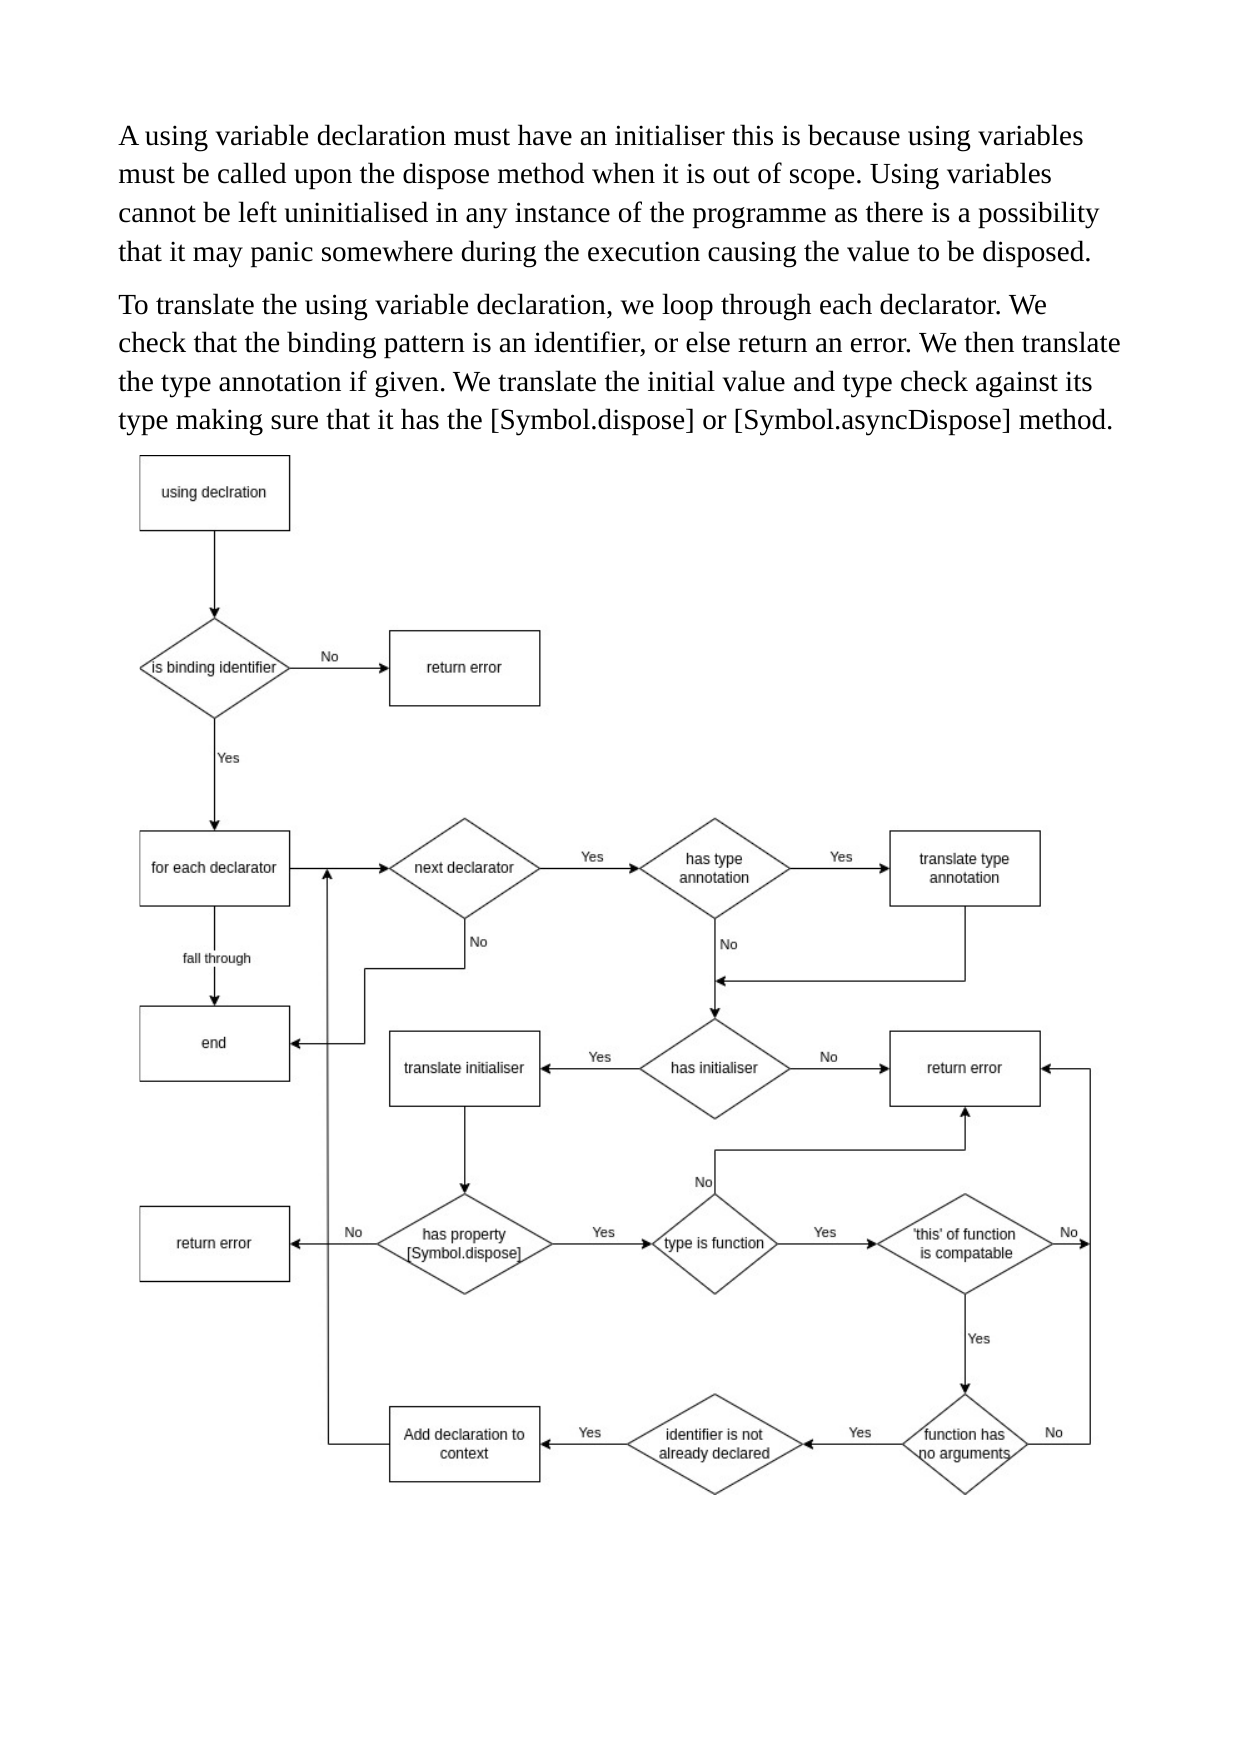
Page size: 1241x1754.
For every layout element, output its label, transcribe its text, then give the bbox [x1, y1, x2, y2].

text A using variable declaration must have an initialiser this is because using variables must be called upon the dispose method when it is out of scope. Using variables cannot be left uninitialised in any instance of the programme as there is a possibility that it may panic somewhere during the execution causing the value to be disposed. [118, 118, 1122, 267]
text To translate the using variable declaration, we loop through each declarator. We check that the binding pattern is an identifier, or else return an error. We then translate the type annotation if given. We translate the initial value and type check against its type making sure that it has the [Symbol.dispose] or [Symbol.asyncDispose] method. [118, 287, 1122, 436]
picture [139, 455, 1101, 1495]
